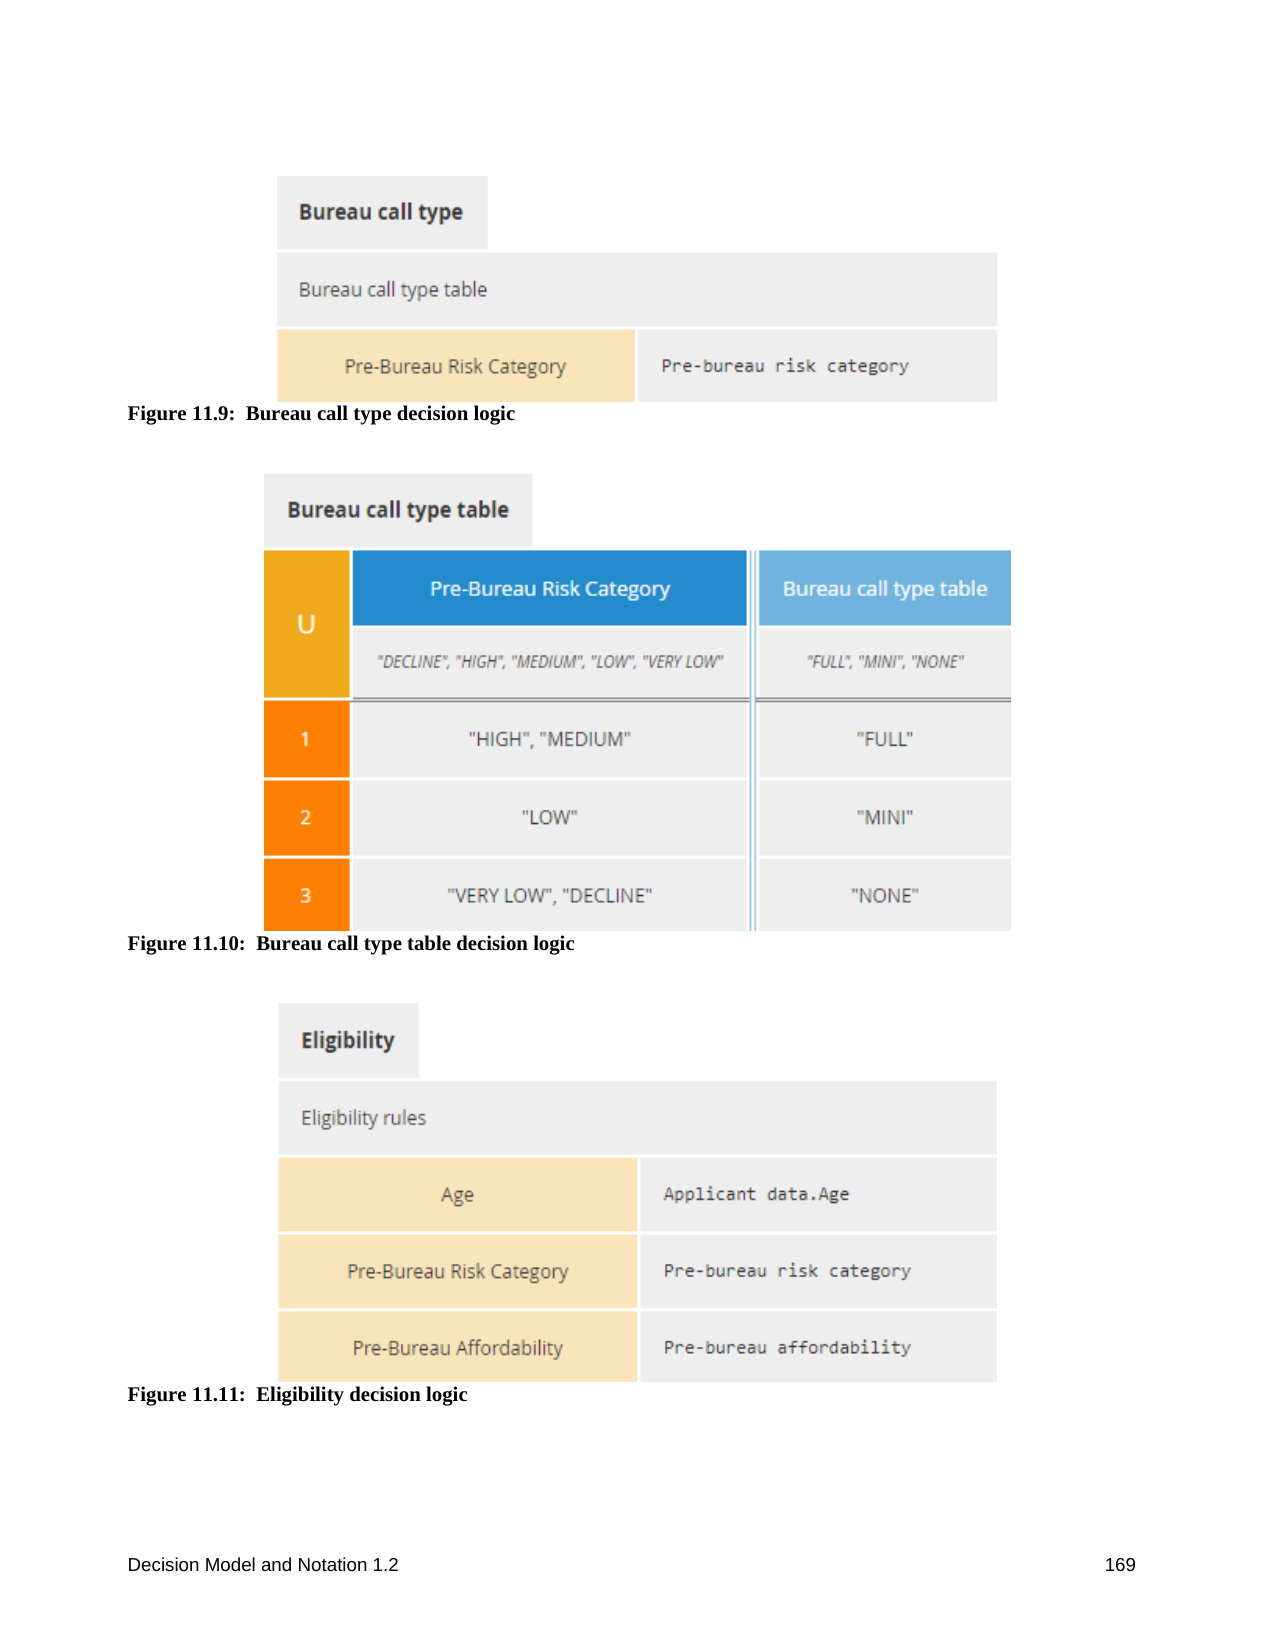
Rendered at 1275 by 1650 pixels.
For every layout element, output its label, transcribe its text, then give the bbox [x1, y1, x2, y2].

text Figure 11.10: Bureau call type table decision logic [127, 931, 1147, 955]
text Figure 11.9: Bureau call type decision logic [127, 402, 1147, 425]
picture [278, 1003, 997, 1382]
picture [277, 176, 998, 402]
text Figure 11.11: Eligibility decision logic [127, 1382, 1147, 1406]
picture [264, 474, 1011, 931]
